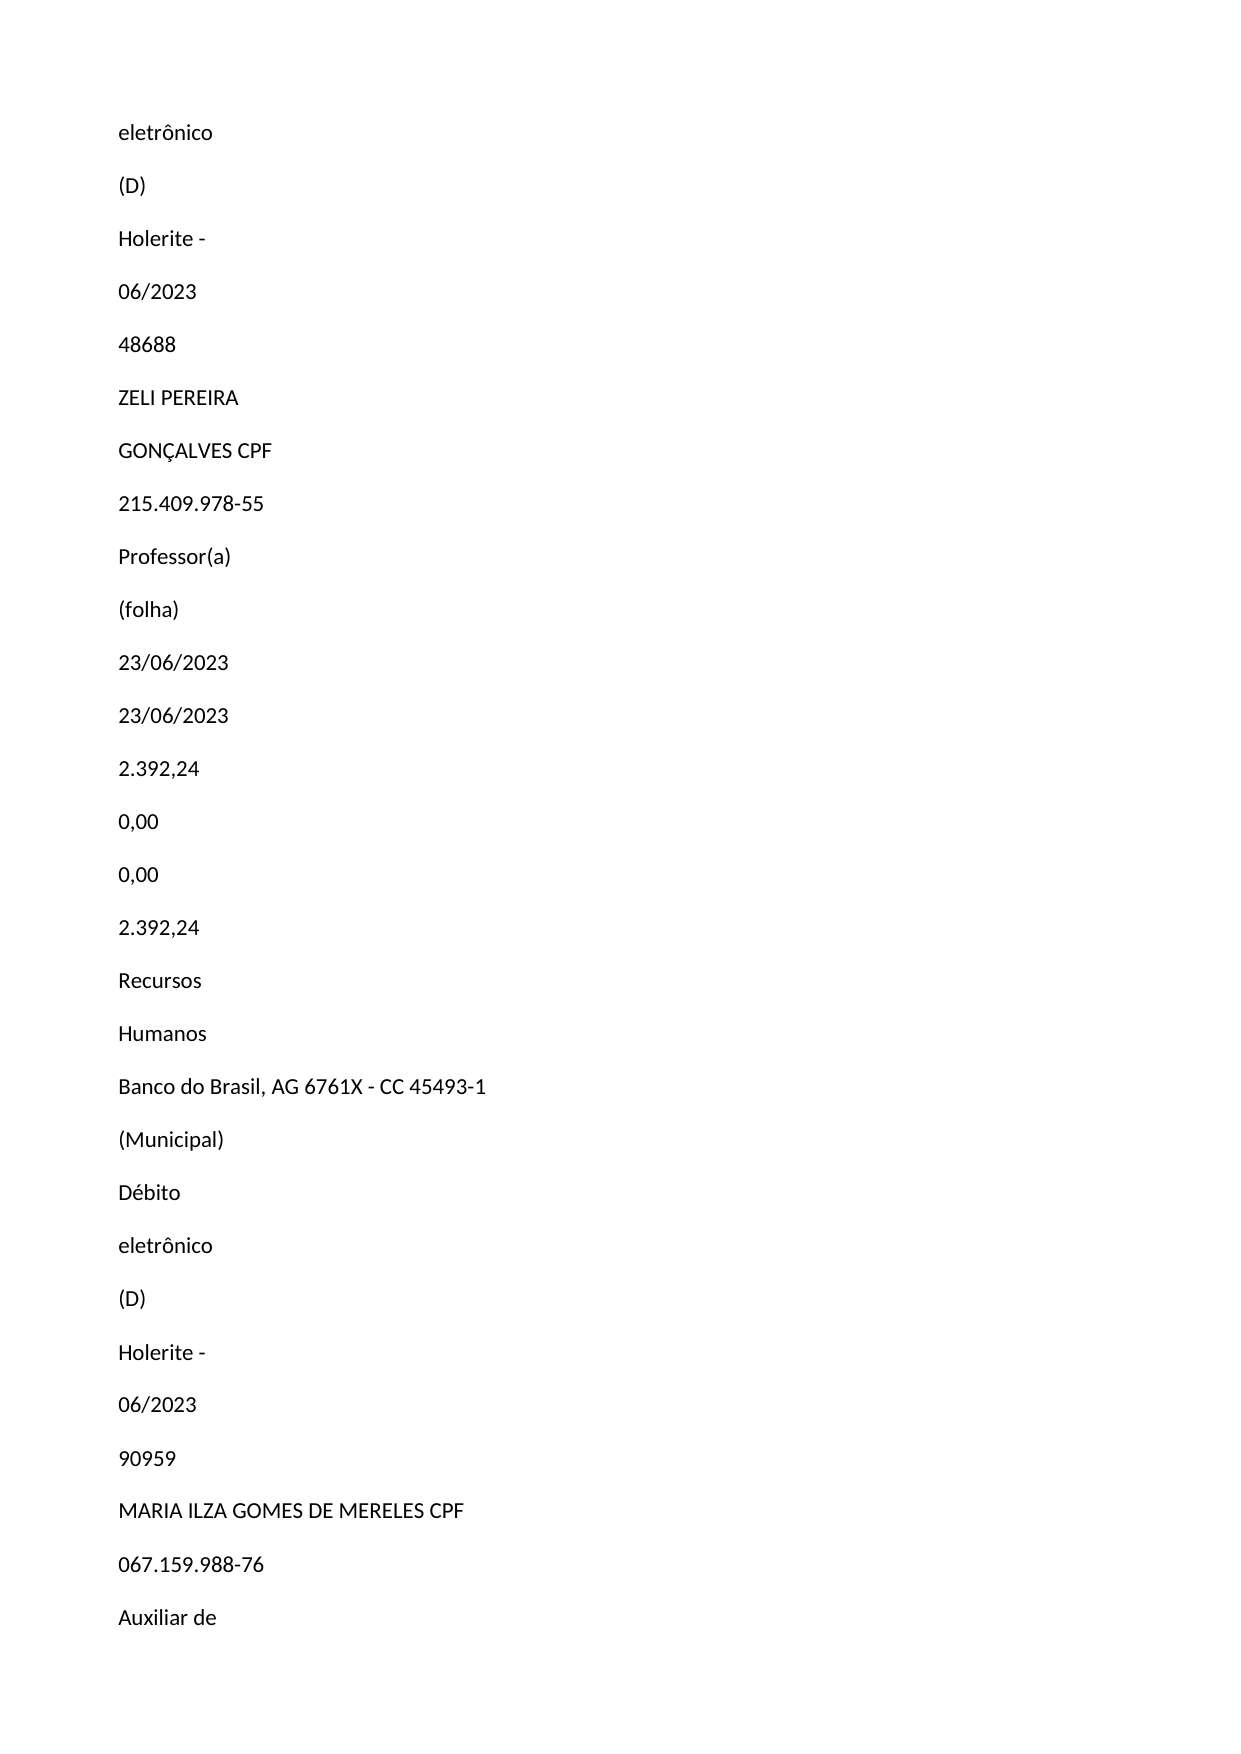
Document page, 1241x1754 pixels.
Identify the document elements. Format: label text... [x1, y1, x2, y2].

text Holerite - [118, 224, 1122, 252]
text (D) [118, 1284, 1122, 1313]
text GONÇALVES CPF [118, 436, 1122, 464]
text (Municipal) [118, 1126, 1122, 1153]
text Auxiliar de [118, 1603, 1122, 1631]
text Professor(a) [118, 542, 1122, 570]
text 23/06/2023 [118, 701, 1122, 729]
text 2.392,24 [118, 913, 1122, 941]
text (folha) [118, 595, 1122, 623]
text 0,00 [118, 807, 1122, 835]
text 215.409.978-55 [118, 489, 1122, 517]
text 90959 [118, 1444, 1122, 1472]
text Humanos [118, 1019, 1122, 1047]
text (D) [118, 171, 1122, 199]
text 0,00 [118, 860, 1122, 888]
text Holerite - [118, 1338, 1122, 1366]
text Recursos [118, 966, 1122, 994]
text 067.159.988-76 [118, 1550, 1122, 1578]
text Débito [118, 1178, 1122, 1207]
text Banco do Brasil, AG 6761X - CC 45493-1 [118, 1072, 1122, 1101]
text 48688 [118, 330, 1122, 358]
text 06/2023 [118, 277, 1122, 305]
text eletrônico [118, 1232, 1122, 1259]
text 23/06/2023 [118, 648, 1122, 676]
text MARIA ILZA GOMES DE MERELES CPF [118, 1497, 1122, 1525]
text 2.392,24 [118, 754, 1122, 782]
text ZELI PEREIRA [118, 383, 1122, 411]
text eletrônico [118, 118, 1122, 146]
text 06/2023 [118, 1391, 1122, 1419]
